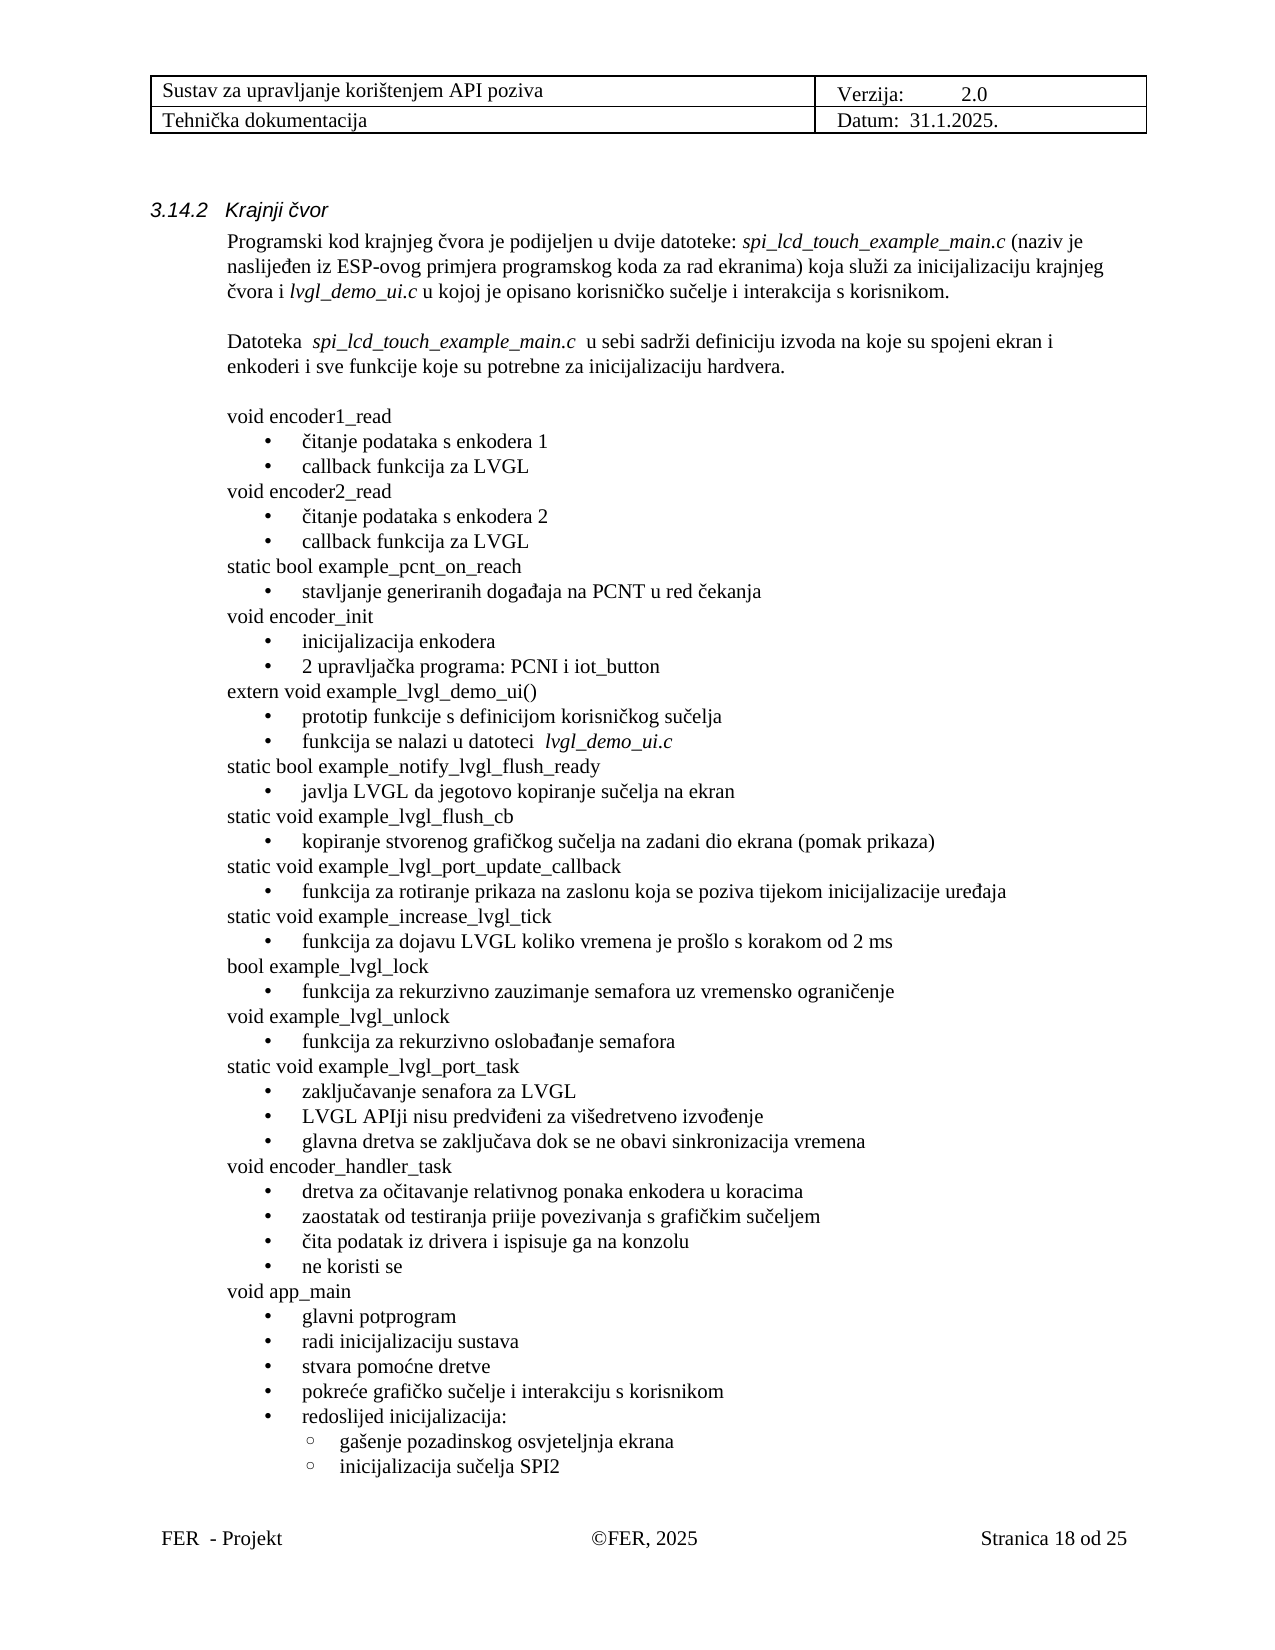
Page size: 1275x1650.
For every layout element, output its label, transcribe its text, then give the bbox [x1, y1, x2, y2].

text void encoder2_read [227, 478, 1125, 503]
list funkcija se nalazi u datoteci lvgl_demo_ui.c [264, 728, 1125, 753]
list glavna dretva se zaključava dok se ne obavi sinkronizacija vremena [264, 1128, 1125, 1153]
list pokreće grafičko sučelje i interakciju s korisnikom [264, 1378, 1125, 1403]
text static void example_increase_lvgl_tick [227, 903, 1125, 928]
list dretva za očitavanje relativnog ponaka enkodera u koracima [264, 1178, 1125, 1203]
list inicijalizacija sučelja SPI2 [302, 1453, 1125, 1478]
list LVGL APIji nisu predviđeni za višedretveno izvođenje [264, 1103, 1125, 1128]
list čitanje podataka s enkodera 2 [264, 503, 1125, 528]
text static void example_lvgl_flush_cb [227, 803, 1125, 828]
list stavljanje generiranih događaja na PCNT u red čekanja [264, 578, 1125, 603]
list čitanje podataka s enkodera 1 [264, 428, 1125, 453]
text Datoteka spi_lcd_touch_example_main.c u sebi sadrži definiciju izvoda na koje su spojeni ekran i enkoderi i sve funkcije koje su potrebne za inicijalizaciju hardvera. [227, 328, 1125, 378]
text void encoder_init [227, 603, 1125, 628]
list zaključavanje senafora za LVGL [264, 1078, 1125, 1103]
text void example_lvgl_unlock [227, 1003, 1125, 1028]
list funkcija za rotiranje prikaza na zaslonu koja se poziva tijekom inicijalizacije uređaja [264, 878, 1125, 903]
list funkcija za rekurzivno oslobađanje semafora [264, 1028, 1125, 1053]
list stvara pomoćne dretve [264, 1353, 1125, 1378]
list callback funkcija za LVGL [264, 453, 1125, 478]
subtitle Krajnji čvor [150, 196, 1125, 221]
text static void example_lvgl_port_update_callback [227, 853, 1125, 878]
list radi inicijalizaciju sustava [264, 1328, 1125, 1353]
list funkcija za rekurzivno zauzimanje semafora uz vremensko ograničenje [264, 978, 1125, 1003]
list 2 upravljačka programa: PCNI i iot_button [264, 653, 1125, 678]
text static bool example_notify_lvgl_flush_ready [227, 753, 1125, 778]
text static void example_lvgl_port_task [227, 1053, 1125, 1078]
text extern void example_lvgl_demo_ui() [227, 678, 1125, 703]
list čita podatak iz drivera i ispisuje ga na konzolu [264, 1228, 1125, 1253]
list gašenje pozadinskog osvjeteljnja ekrana [302, 1428, 1125, 1453]
text bool example_lvgl_lock [227, 953, 1125, 978]
list kopiranje stvorenog grafičkog sučelja na zadani dio ekrana (pomak prikaza) [264, 828, 1125, 853]
list prototip funkcije s definicijom korisničkog sučelja [264, 703, 1125, 728]
text void encoder1_read [227, 403, 1125, 428]
list redoslijed inicijalizacija: [264, 1403, 1125, 1428]
text Programski kod krajnjeg čvora je podijeljen u dvije datoteke: spi_lcd_touch_example_main.c (naziv je naslijeđen iz ESP-ovog primjera programskog koda za rad ekranima) koja služi za inicijalizaciju krajnjeg čvora i lvgl_demo_ui.c u kojoj je opisano korisničko sučelje i interakcija s korisnikom. [227, 228, 1125, 303]
text void encoder_handler_task [227, 1153, 1125, 1178]
list inicijalizacija enkodera [264, 628, 1125, 653]
list ne koristi se [264, 1253, 1125, 1278]
text void app_main [227, 1278, 1125, 1303]
text static bool example_pcnt_on_reach [227, 553, 1125, 578]
list zaostatak od testiranja priije povezivanja s grafičkim sučeljem [264, 1203, 1125, 1228]
list callback funkcija za LVGL [264, 528, 1125, 553]
list javlja LVGL da jegotovo kopiranje sučelja na ekran [264, 778, 1125, 803]
list glavni potprogram [264, 1303, 1125, 1328]
list funkcija za dojavu LVGL koliko vremena je prošlo s korakom od 2 ms [264, 928, 1125, 953]
